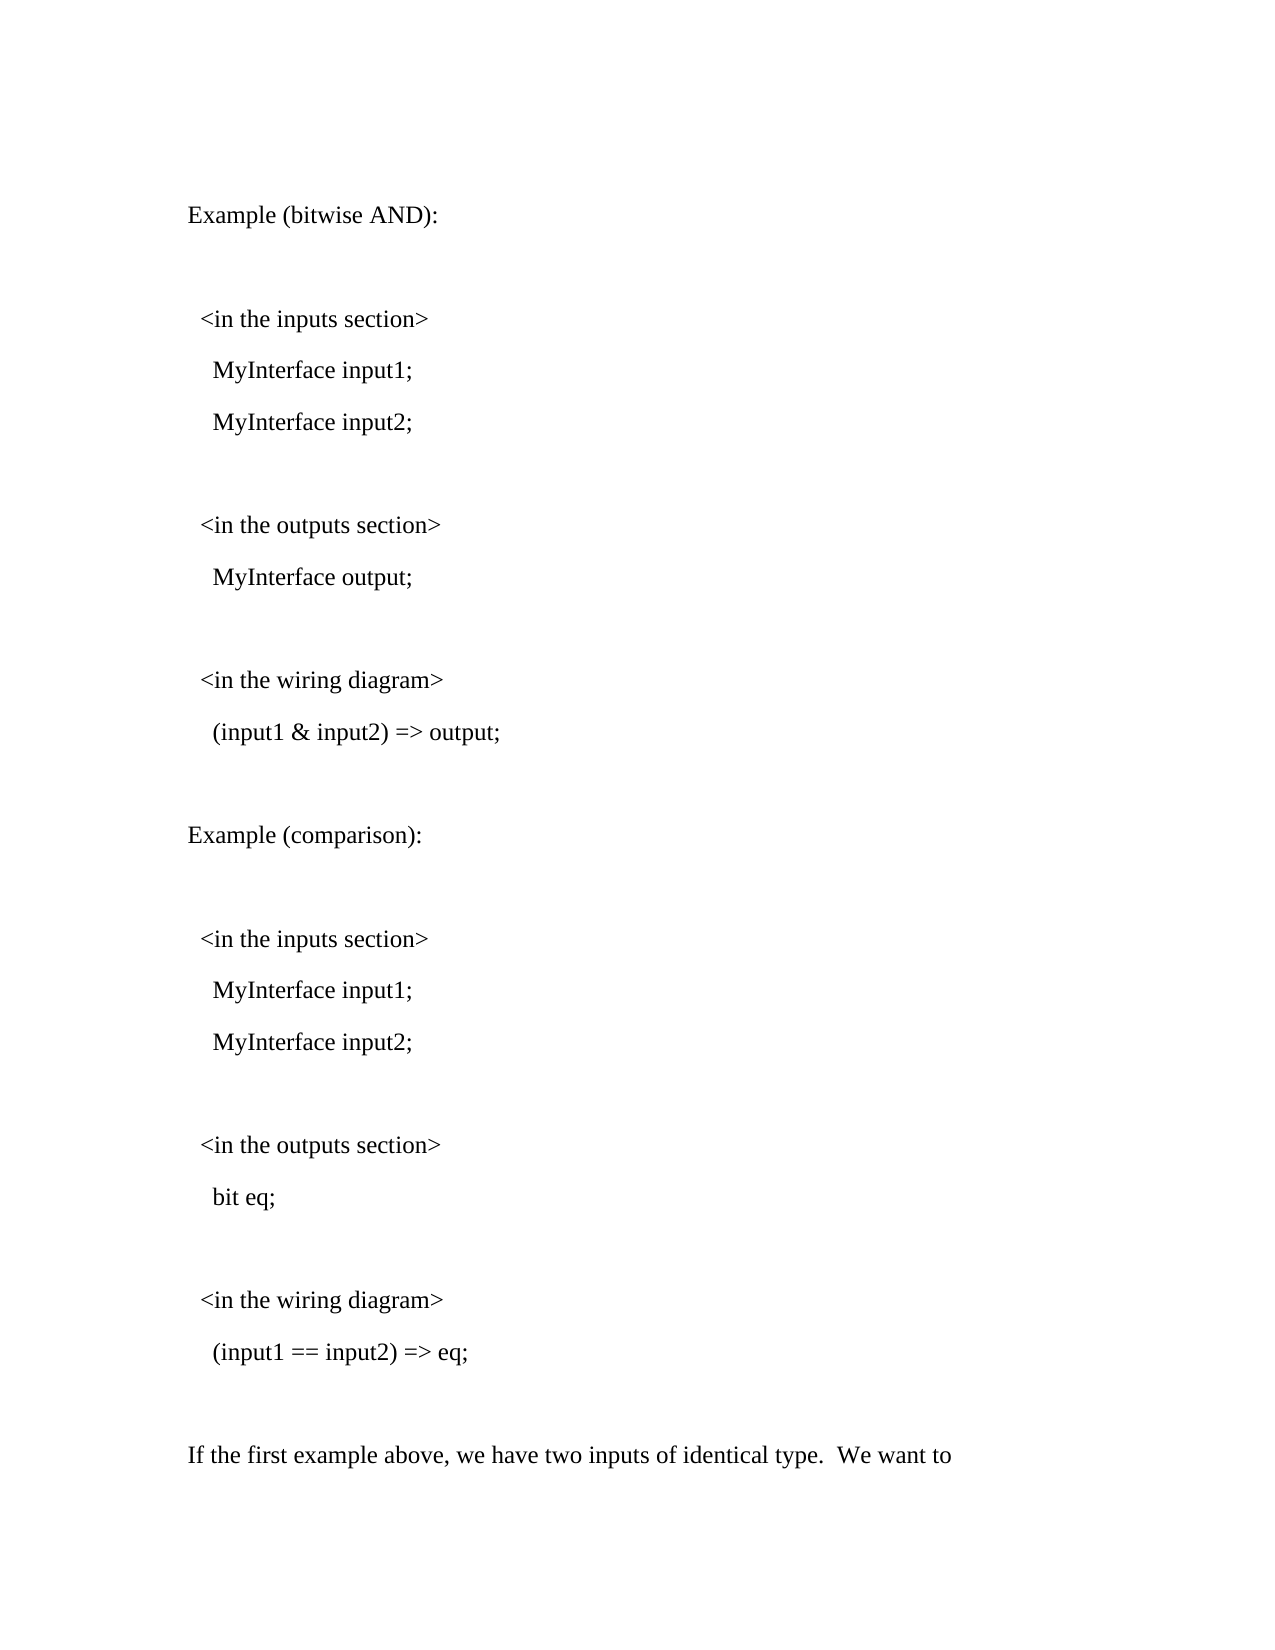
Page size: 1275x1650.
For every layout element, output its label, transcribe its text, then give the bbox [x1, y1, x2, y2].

text <in the inputs section> [187, 305, 1087, 333]
text (input1 == input2) => eq; [187, 1338, 1087, 1366]
text MyInterface input2; [187, 1028, 1087, 1056]
text Example (comparison): [187, 822, 1087, 849]
text <in the outputs section> [187, 1132, 1087, 1159]
text MyInterface input1; [187, 977, 1087, 1004]
text MyInterface input2; [187, 408, 1087, 436]
text MyInterface input1; [187, 357, 1087, 384]
text <in the inputs section> [187, 925, 1087, 953]
text <in the wiring diagram> [187, 1287, 1087, 1314]
text If the first example above, we have two inputs of identical type. We want to [187, 1442, 1087, 1469]
text Example (bitwise AND): [187, 202, 1087, 229]
text (input1 & input2) => output; [187, 718, 1087, 746]
text bit eq; [187, 1183, 1087, 1211]
text <in the wiring diagram> [187, 667, 1087, 694]
text MyInterface output; [187, 563, 1087, 591]
text <in the outputs section> [187, 512, 1087, 539]
